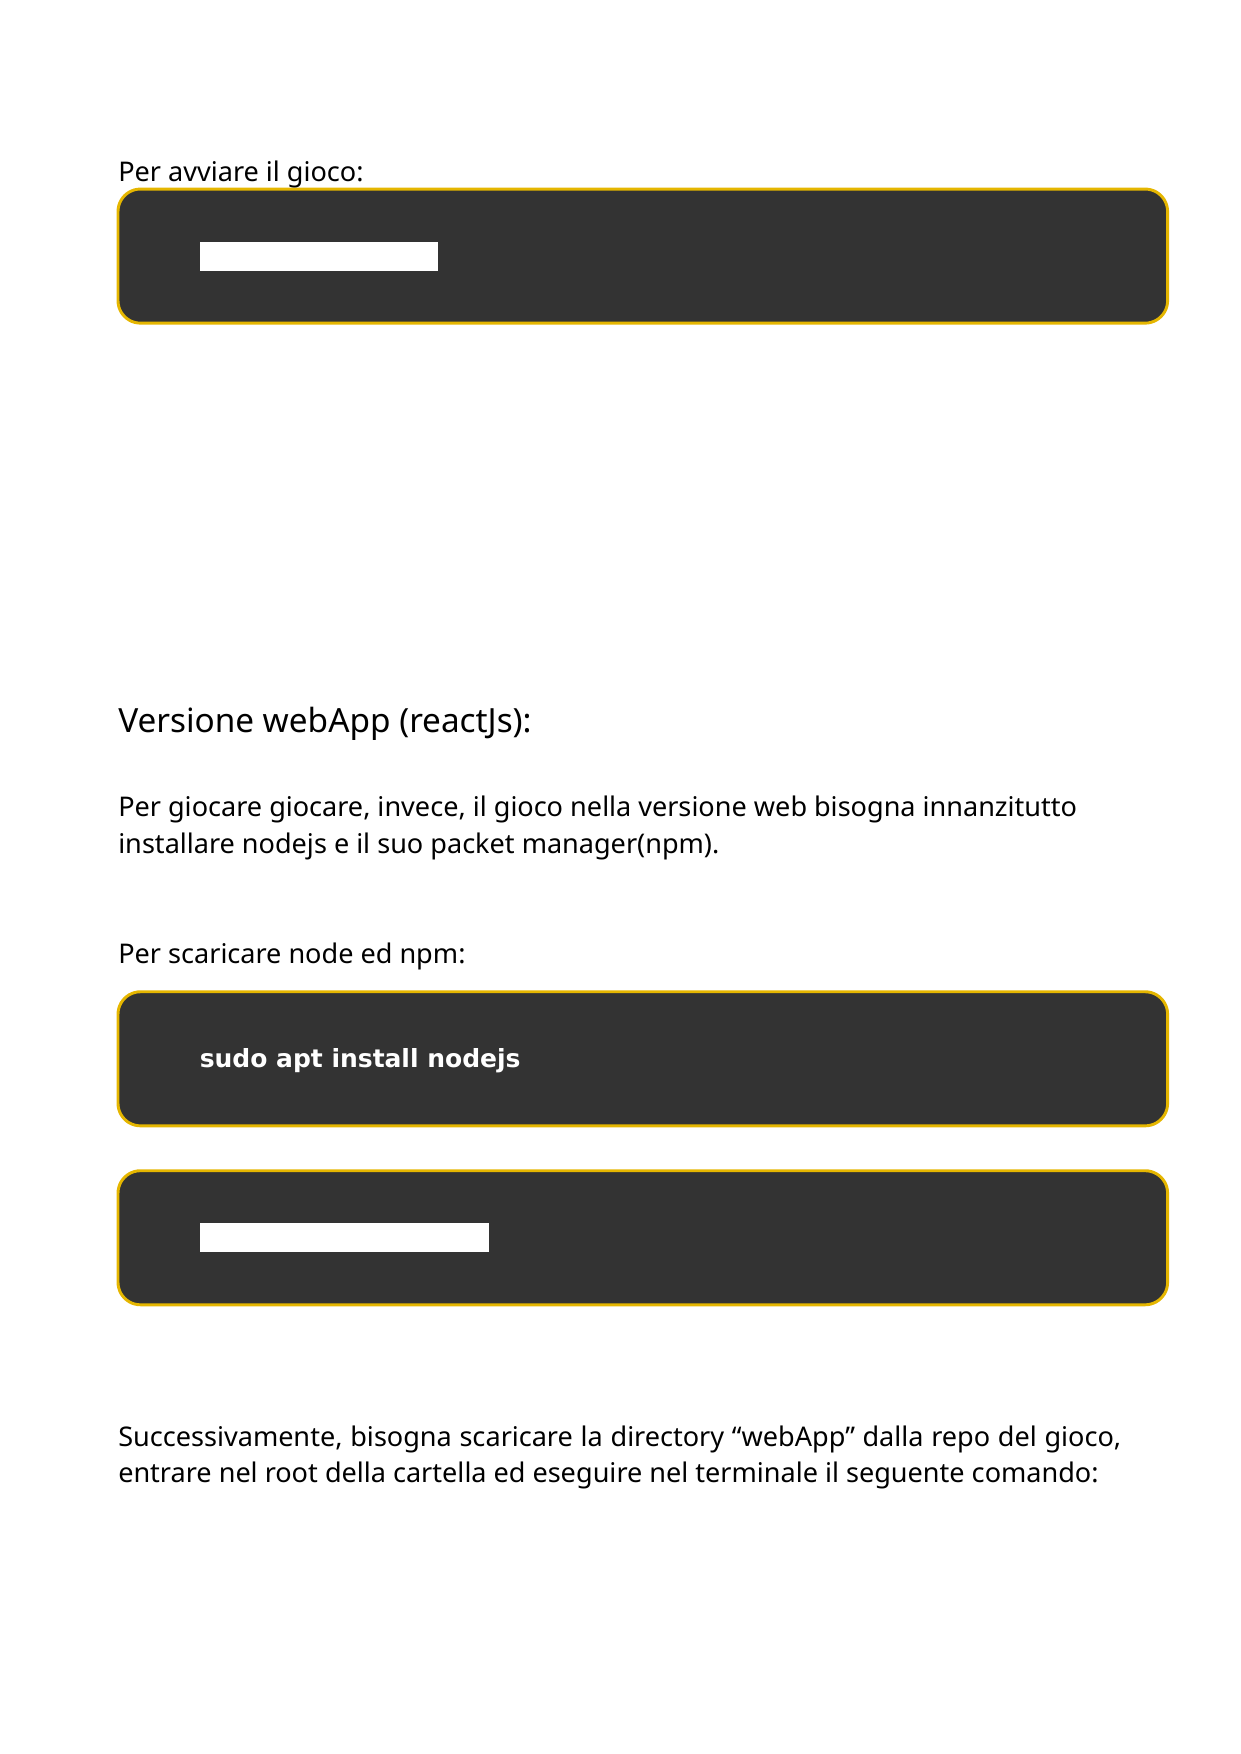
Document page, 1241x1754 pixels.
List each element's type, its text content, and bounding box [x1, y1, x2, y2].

text Per avviare il gioco: [118, 152, 1122, 189]
text Successivamente, bisogna scaricare la directory “webApp” dalla repo del gioco, entrare nel root della cartella ed eseguire nel terminale il seguente comando: [118, 1417, 1122, 1491]
text Per scaricare node ed npm: [118, 935, 1122, 972]
text Versione webApp (reactJs): [118, 697, 1122, 742]
text Per giocare giocare, invece, il gioco nella versione web bisogna innanzitutto installare nodejs e il suo packet manager(npm). [118, 787, 1122, 861]
